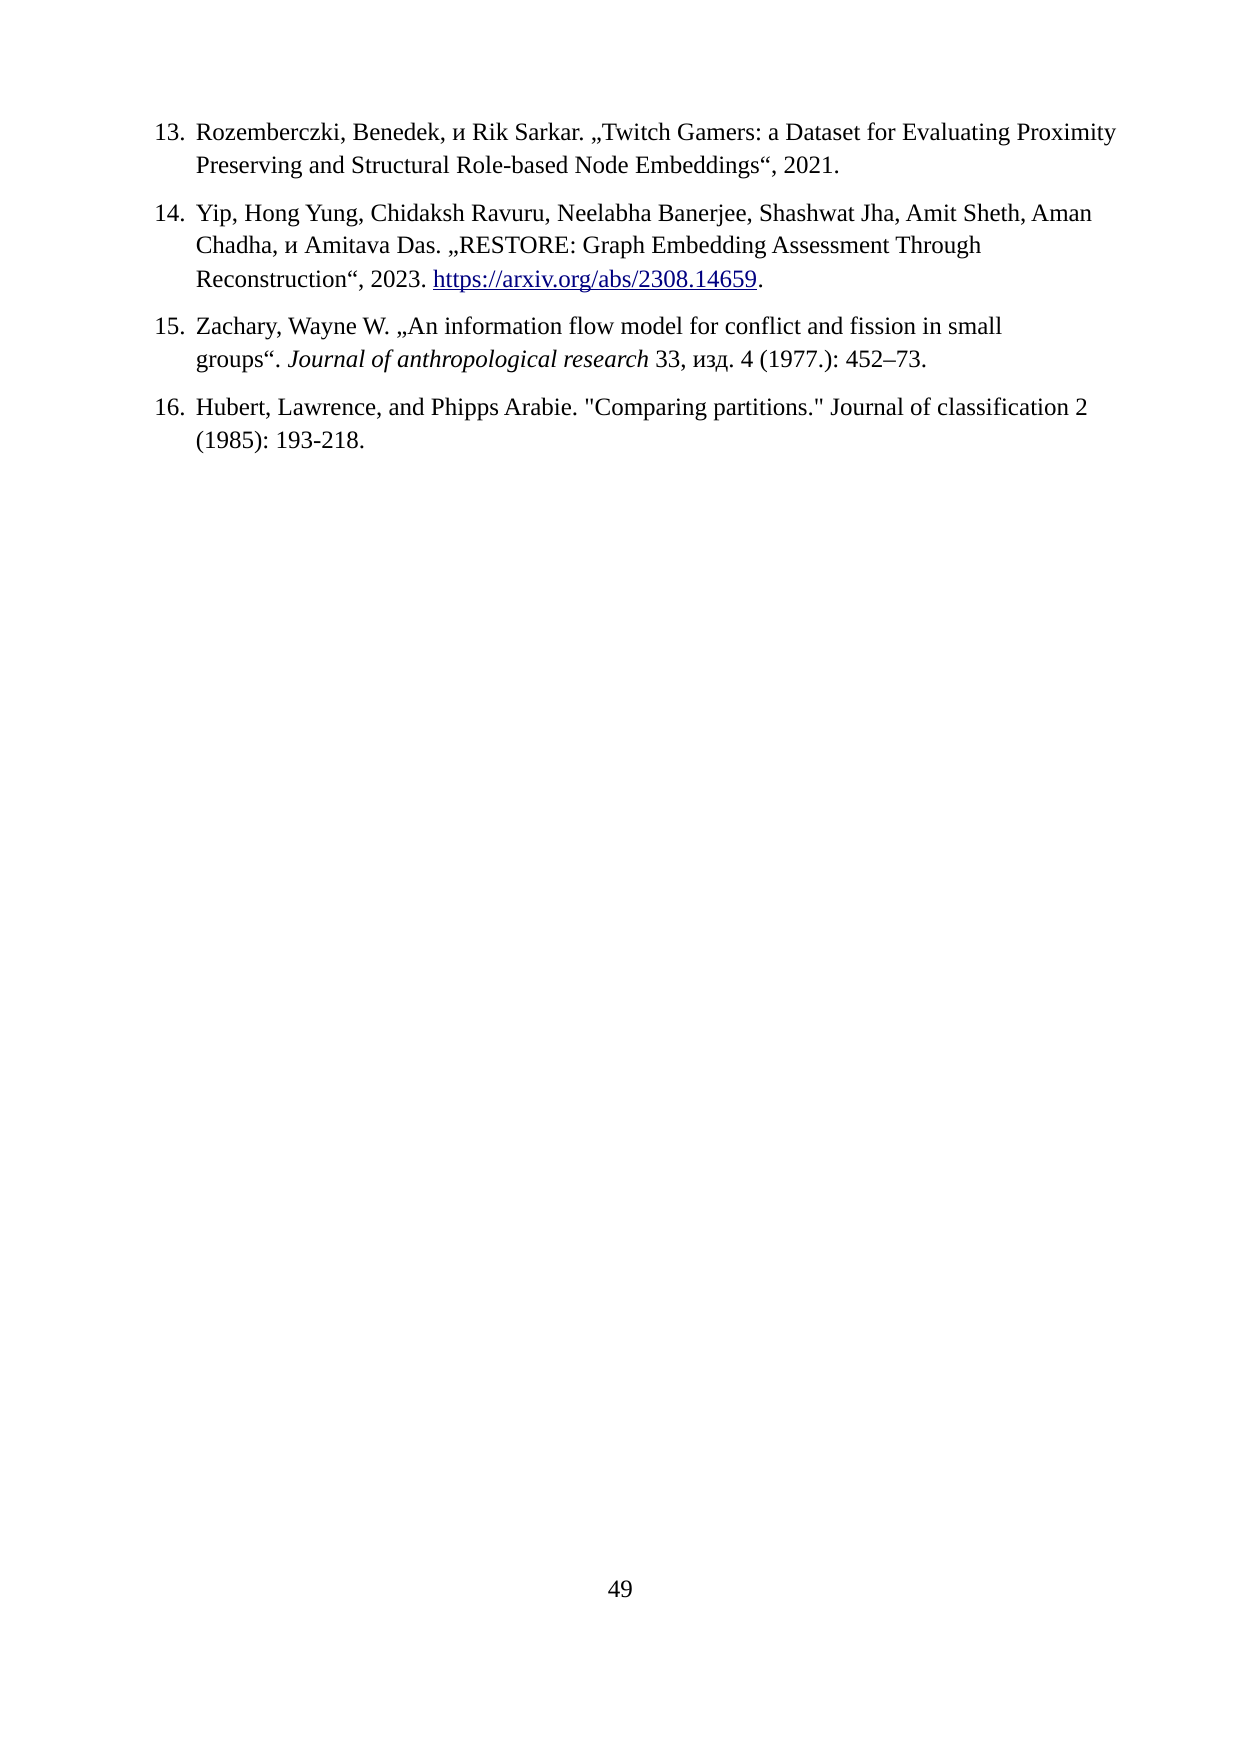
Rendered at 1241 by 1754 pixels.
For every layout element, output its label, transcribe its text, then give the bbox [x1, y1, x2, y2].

list Yip, Hong Yung, Chidaksh Ravuru, Neelabha Banerjee, Shashwat Jha, Amit Sheth, Aman Chadha, и Amitava Das. „RESTORE: Graph Embedding Assessment Through Reconstruction“, 2023. https://arxiv.org/abs/2308.14659. [154, 198, 1123, 292]
list Hubert, Lawrence, and Phipps Arabie. "Comparing partitions." Journal of classification 2 (1985): 193-218. [154, 392, 1123, 454]
list Zachary, Wayne W. „An information flow model for conflict and fission in small groups“. Journal of anthropological research 33, изд. 4 (1977.): 452–73. [154, 311, 1123, 373]
list Rozemberczki, Benedek, и Rik Sarkar. „Twitch Gamers: a Dataset for Evaluating Proximity Preserving and Structural Role-based Node Embeddings“, 2021. [154, 117, 1123, 179]
